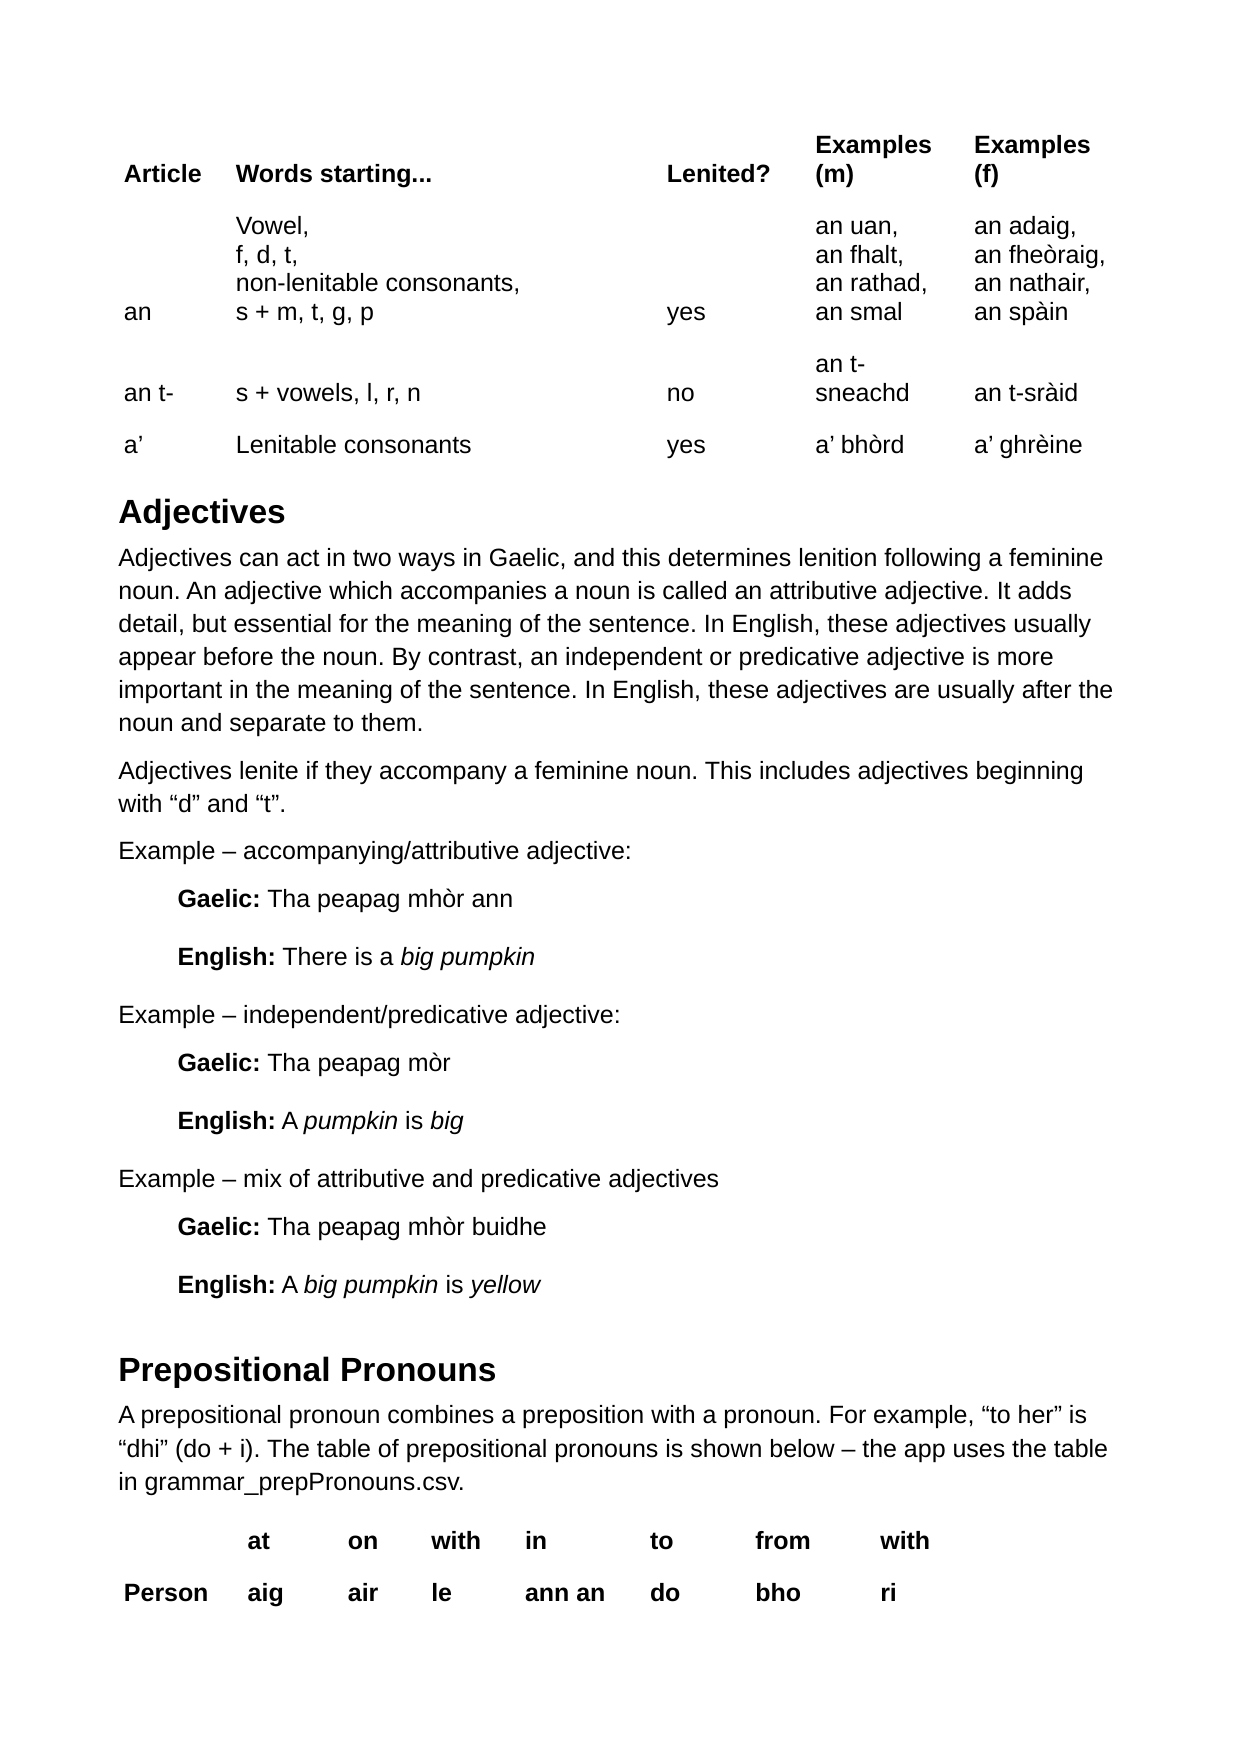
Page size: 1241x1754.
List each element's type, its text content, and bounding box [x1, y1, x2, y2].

table_header with [869, 1514, 957, 1566]
table_cell an uan, an fhalt, an rathad, an smal [803, 199, 962, 338]
table_cell Vowel, f, d, t, non-lenitable consonants, s + m, t, g, p [224, 199, 655, 338]
table_header in [513, 1514, 638, 1566]
text Gaelic: Tha peapag mhòr buidhe [177, 1212, 1063, 1241]
text English: There is a big pumpkin [177, 942, 1063, 971]
table_header Examples (f) [962, 118, 1122, 199]
table_cell no [655, 338, 803, 419]
table_header Examples (m) [803, 118, 962, 199]
table_header Words starting... [224, 118, 655, 199]
table_cell an [112, 199, 224, 338]
text Example – independent/predicative adjective: [118, 1000, 1122, 1029]
text Gaelic: Tha peapag mhòr ann [177, 884, 1063, 913]
table_cell a’ ghrèine [962, 419, 1122, 471]
table_cell ri [869, 1566, 957, 1619]
table_cell Person [112, 1566, 236, 1619]
table_cell bho [744, 1566, 868, 1619]
text Adjectives lenite if they accompany a feminine noun. This includes adjectives beginning with “d” and “t”. [118, 756, 1122, 817]
text Adjectives can act in two ways in Gaelic, and this determines lenition following a feminine noun. An adjective which accompanies a noun is called an attributive adjective. It adds detail, but essential for the meaning of the sentence. In English, these adjectives usually appear before the noun. By contrast, an independent or predicative adjective is more important in the meaning of the sentence. In English, these adjectives are usually after the noun and separate to them. [118, 543, 1122, 737]
text English: A pumpkin is big [177, 1106, 1063, 1135]
text Example – accompanying/attributive adjective: [118, 836, 1122, 865]
table_header Article [112, 118, 224, 199]
text Example – mix of attributive and predicative adjectives [118, 1164, 1122, 1193]
table_header with [419, 1514, 513, 1566]
table_cell air [336, 1566, 419, 1619]
table_cell an t-sneachd [803, 338, 962, 419]
table_header to [638, 1514, 743, 1566]
table_header Lenited? [655, 118, 803, 199]
table_cell an adaig, an fheòraig, an nathair, an spàin [962, 199, 1122, 338]
table_cell yes [655, 199, 803, 338]
table_cell do [638, 1566, 743, 1619]
text A prepositional pronoun combines a preposition with a pronoun. For example, “to her” is “dhi” (do + i). The table of prepositional pronouns is shown below – the app uses the table in grammar_prepPronouns.csv. [118, 1401, 1122, 1495]
table_cell a’ [112, 419, 224, 471]
table_cell an t-sràid [962, 338, 1122, 419]
table_cell an t- [112, 338, 224, 419]
table_header from [744, 1514, 868, 1566]
table_cell le [419, 1566, 513, 1619]
table_header on [336, 1514, 419, 1566]
text Gaelic: Tha peapag mòr [177, 1048, 1063, 1077]
table_cell yes [655, 419, 803, 471]
table_cell s + vowels, l, r, n [224, 338, 655, 419]
text English: A big pumpkin is yellow [177, 1270, 1063, 1299]
table_cell a’ bhòrd [803, 419, 962, 471]
table_cell Lenitable consonants [224, 419, 655, 471]
table_header [112, 1514, 236, 1566]
subtitle Adjectives [118, 492, 1122, 531]
table_cell ann an [513, 1566, 638, 1619]
subtitle Prepositional Pronouns [118, 1349, 1122, 1388]
table_cell aig [236, 1566, 336, 1619]
table_header at [236, 1514, 336, 1566]
